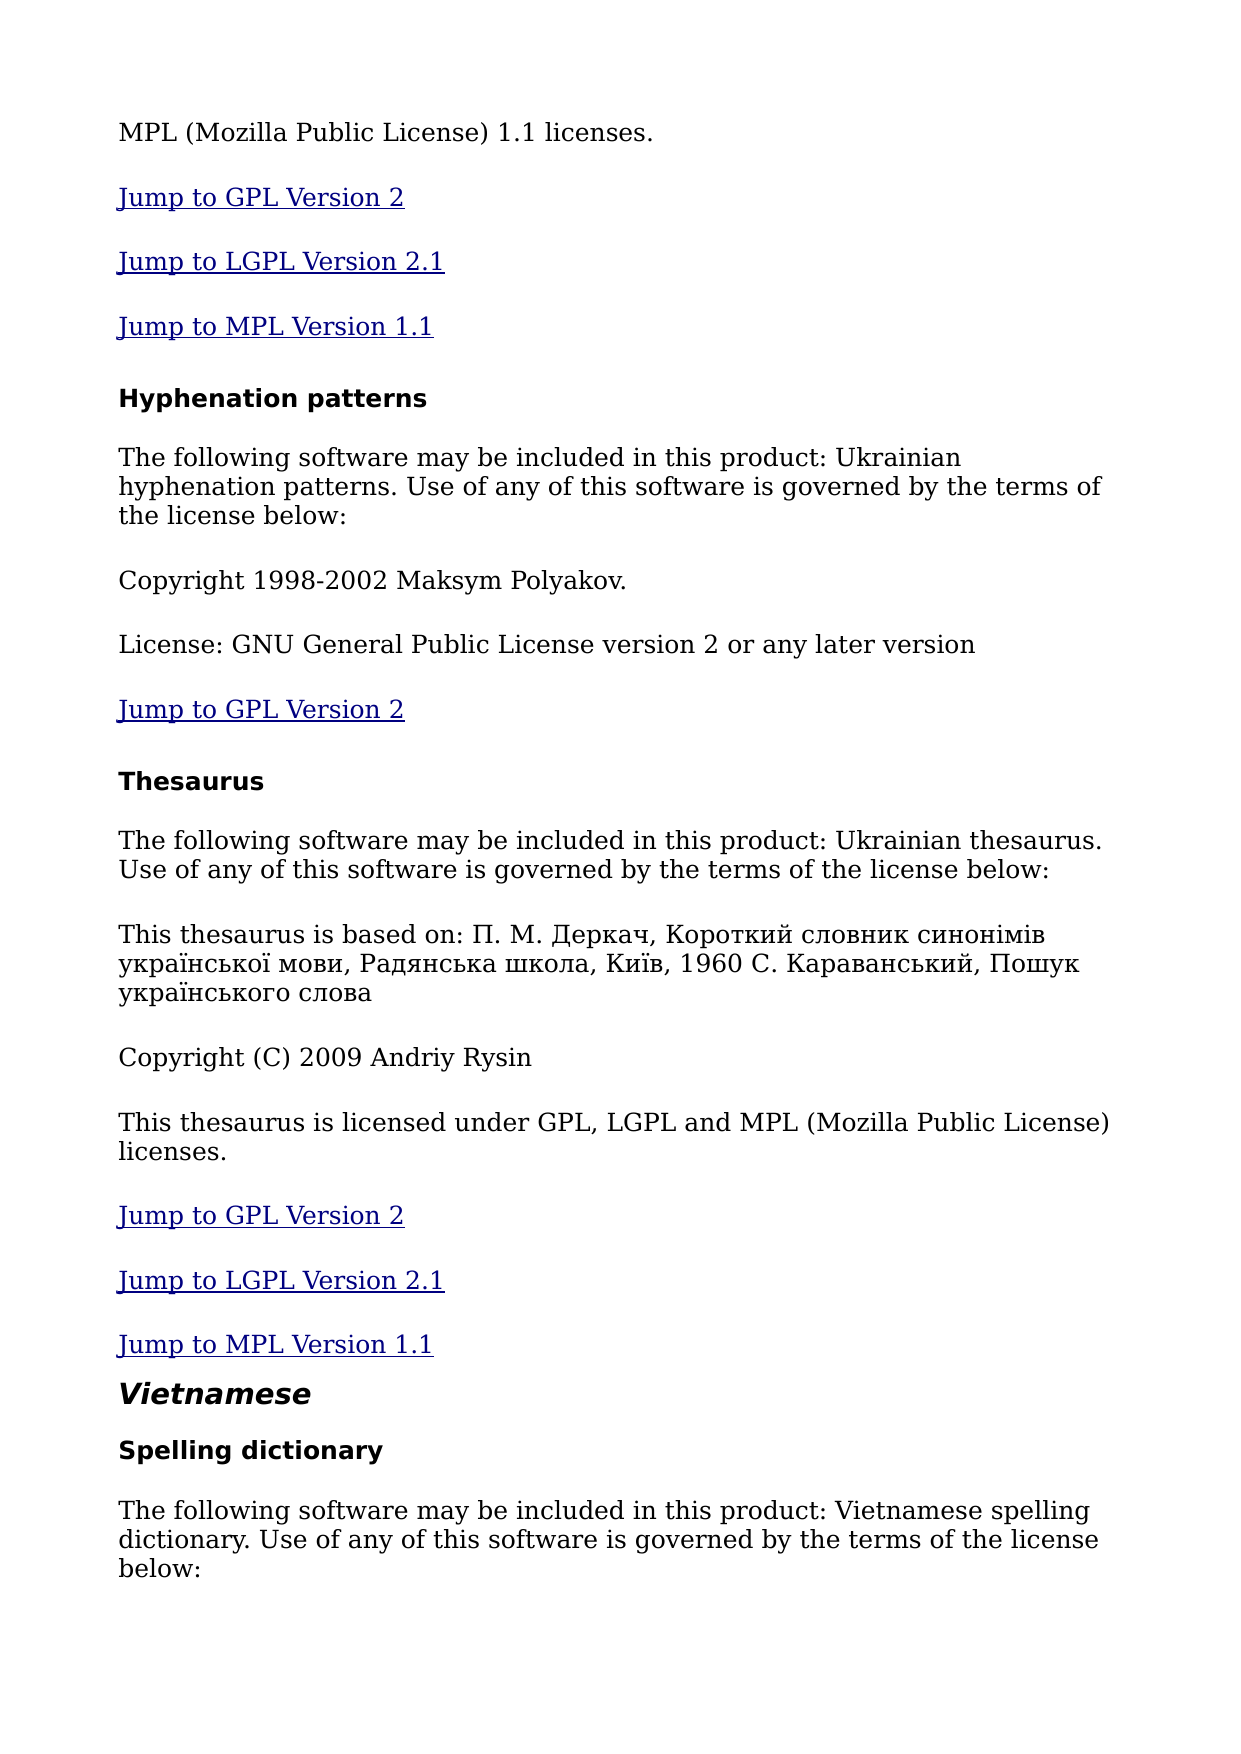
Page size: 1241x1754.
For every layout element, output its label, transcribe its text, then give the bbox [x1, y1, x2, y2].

subtitle Spelling dictionary [118, 1436, 1122, 1466]
text Copyright (C) 2009 Andriy Rysin [118, 1043, 1122, 1072]
text Jump to LGPL Version 2.1 [118, 1266, 1122, 1295]
text Jump to MPL Version 1.1 [118, 312, 1122, 341]
text Jump to MPL Version 1.1 [118, 1331, 1122, 1360]
text License: GNU General Public License version 2 or any later version [118, 631, 1122, 660]
text Jump to GPL Version 2 [118, 183, 1122, 212]
text Jump to GPL Version 2 [118, 695, 1122, 724]
subtitle Vietnamese [118, 1377, 1122, 1411]
text This thesaurus is based on: П. М. Деркач, Короткий словник синонімів української мови, Радянська школа, Київ, 1960 С. Караванський, Пошук українського слова [118, 920, 1122, 1008]
text This thesaurus is licensed under GPL, LGPL and MPL (Mozilla Public License) licenses. [118, 1108, 1122, 1166]
subtitle Thesaurus [118, 767, 1122, 796]
text Copyright 1998-2002 Maksym Polyakov. [118, 566, 1122, 595]
text The following software may be included in this product: Vietnamese spelling dictionary. Use of any of this software is governed by the terms of the license below: [118, 1496, 1122, 1583]
text MPL (Mozilla Public License) 1.1 licenses. [118, 118, 1122, 147]
text Jump to LGPL Version 2.1 [118, 247, 1122, 276]
subtitle Hyphenation patterns [118, 384, 1122, 413]
text The following software may be included in this product: Ukrainian thesaurus. Use of any of this software is governed by the terms of the license below: [118, 826, 1122, 885]
text The following software may be included in this product: Ukrainian hyphenation patterns. Use of any of this software is governed by the terms of the license below: [118, 443, 1122, 531]
text Jump to GPL Version 2 [118, 1201, 1122, 1231]
